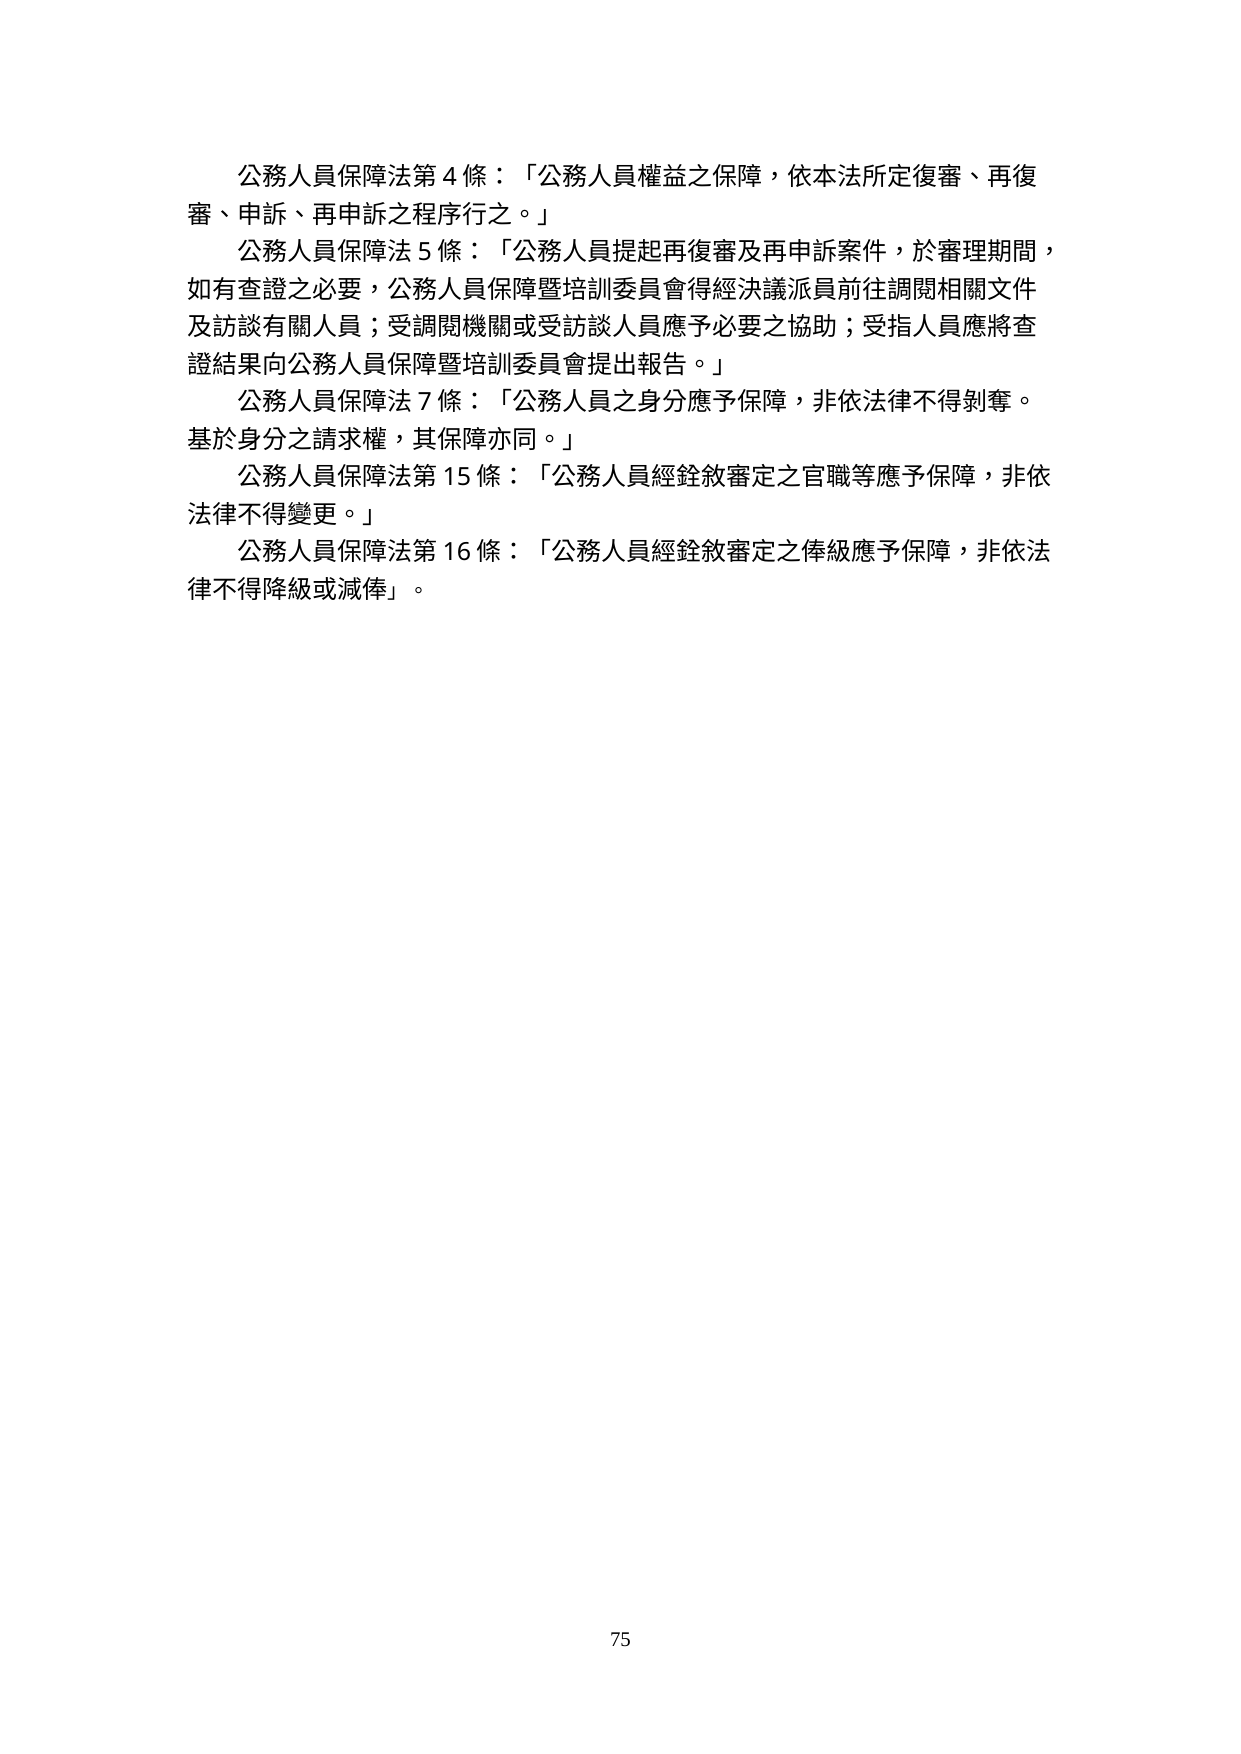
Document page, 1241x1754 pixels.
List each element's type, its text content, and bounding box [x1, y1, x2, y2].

text 公務人員保障法7條：「公務人員之身分應予保障，非依法律不得剝奪。基於身分之請求權，其保障亦同。」 [187, 375, 1053, 450]
text 公務人員保障法第16條：「公務人員經銓敘審定之俸級應予保障，非依法律不得降級或減俸」。 [187, 525, 1053, 600]
text 公務人員保障法第15條：「公務人員經銓敘審定之官職等應予保障，非依法律不得變更。」 [187, 450, 1053, 525]
text 公務人員保障法5條：「公務人員提起再復審及再申訴案件，於審理期間，如有查證之必要，公務人員保障暨培訓委員會得經決議派員前往調閱相關文件及訪談有關人員；受調閱機關或受訪談人員應予必要之協助；受指人員應將查證結果向公務人員保障暨培訓委員會提出報告。」 [187, 225, 1053, 375]
text 公務人員保障法第4條：「公務人員權益之保障，依本法所定復審、再復審、申訴、再申訴之程序行之。」 [187, 150, 1053, 225]
